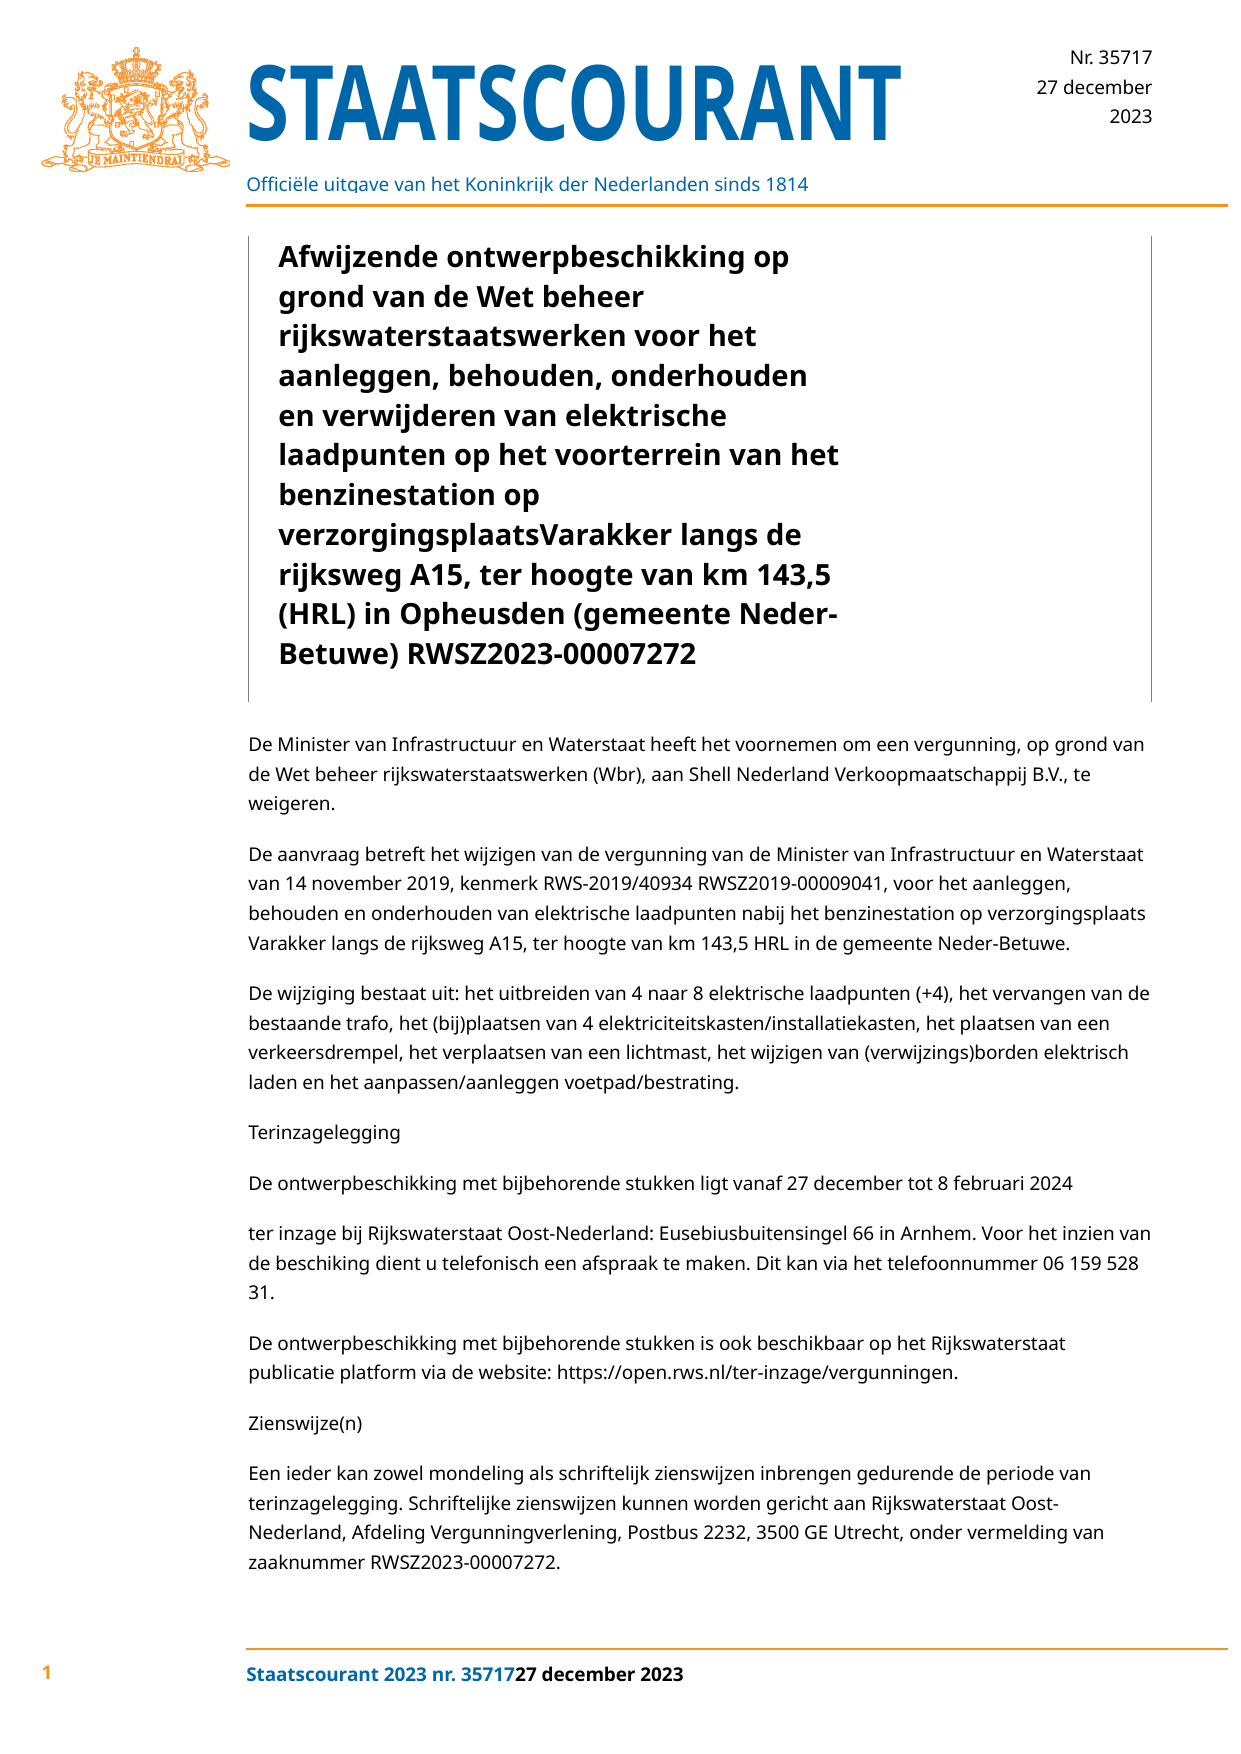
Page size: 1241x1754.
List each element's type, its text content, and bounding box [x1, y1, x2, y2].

text ter inzage bij Rijkswaterstaat Oost-Nederland: Eusebiusbuitensingel 66 in Arnhem. Voor het inzien van de beschiking dient u telefonisch een afspraak te maken. Dit kan via het telefoonnummer 06 159 528 31. [248, 1220, 1152, 1305]
table_header [1090, 236, 1151, 413]
text Zienswijze(n) [248, 1410, 1152, 1436]
table_header [850, 236, 912, 413]
text De aanvraag betreft het wijzigen van de vergunning van de Minister van Infrastructuur en Waterstaat van 14 november 2019, kenmerk RWS-2019/40934 RWSZ2019-00009041, voor het aanleggen, behouden en onderhouden van elektrische laadpunten nabij het benzinestation op verzorgingsplaats Varakker langs de rijksweg A15, ter hoogte van km 143,5 HRL in de gemeente Neder-Betuwe. [248, 841, 1152, 956]
text Terinzagelegging [248, 1119, 1152, 1145]
table_header Afwijzende ontwerpbeschikking op grond van de Wet beheer rijkswaterstaatswerken voor het aanleggen, behouden, onderhouden en verwijderen van elektrische laadpunten op het voorterrein van het benzinestation op verzorgingsplaatsVarakker langs de rijksweg A15, ter hoogte van km 143,5 (HRL) in Opheusden (gemeente Neder-Betuwe) RWSZ2023-00007272 [249, 236, 850, 702]
table_header [850, 414, 1151, 702]
text Een ieder kan zowel mondeling als schriftelijk zienswijzen inbrengen gedurende de periode van terinzagelegging. Schriftelijke zienswijzen kunnen worden gericht aan Rijkswaterstaat Oost-Nederland, Afdeling Vergunningverlening, Postbus 2232, 3500 GE Utrecht, onder vermelding van zaaknummer RWSZ2023-00007272. [248, 1460, 1152, 1575]
text De ontwerpbeschikking met bijbehorende stukken ligt vanaf 27 december tot 8 februari 2024 [248, 1170, 1152, 1196]
picture [912, 236, 1090, 414]
text De Minister van Infrastructuur en Waterstaat heeft het voornemen om een vergunning, op grond van de Wet beheer rijkswaterstaatswerken (Wbr), aan Shell Nederland Verkoopmaatschappij B.V., te weigeren. [248, 731, 1152, 816]
text De wijziging bestaat uit: het uitbreiden van 4 naar 8 elektrische laadpunten (+4), het vervangen van de bestaande trafo, het (bij)plaatsen van 4 elektriciteitskasten/installatiekasten, het plaatsen van een verkeersdrempel, het verplaatsen van een lichtmast, het wijzigen van (verwijzings)borden elektrisch laden en het aanpassen/aanleggen voetpad/bestrating. [248, 980, 1152, 1095]
text De ontwerpbeschikking met bijbehorende stukken is ook beschikbaar op het Rijkswaterstaat publicatie platform via de website: https://open.rws.nl/ter-inzage/vergunningen. [248, 1330, 1152, 1385]
picture [41, 47, 231, 172]
